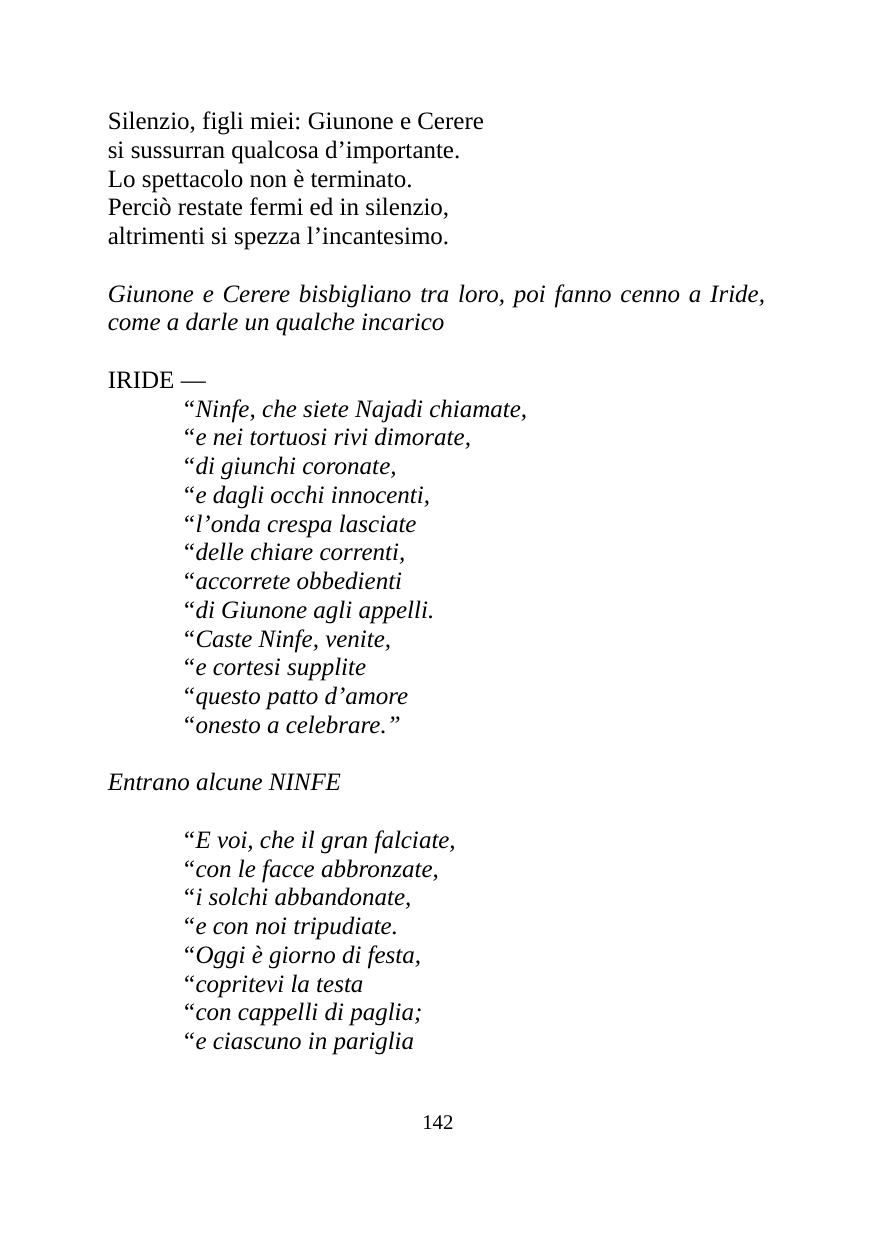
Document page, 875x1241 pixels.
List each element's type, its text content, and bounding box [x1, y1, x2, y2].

text “con le facce abbronzate, [108, 854, 768, 882]
text “e dagli occhi innocenti, [108, 480, 768, 509]
text IRIDE — [108, 365, 768, 394]
text “onesto a celebrare.” [108, 710, 768, 739]
text “di Giunone agli appelli. [108, 595, 768, 624]
text “di giunchi coronate, [108, 451, 768, 480]
text “E voi, che il gran falciate, [108, 825, 768, 854]
text Entrano alcune NINFE [108, 767, 768, 796]
text “questo patto d’amore [108, 681, 768, 710]
text Lo spettacolo non è terminato. [108, 164, 768, 192]
text “accorrete obbedienti [108, 566, 768, 595]
text “copritevi la testa [108, 969, 768, 997]
text “Oggi è giorno di festa, [108, 940, 768, 969]
text Perciò restate fermi ed in silenzio, [108, 192, 768, 221]
text “delle chiare correnti, [108, 537, 768, 566]
text Giunone e Cerere bisbigliano tra loro, poi fanno cenno a Iride, come a darle un qualche incarico [108, 279, 768, 336]
text “con cappelli di paglia; [108, 997, 768, 1026]
text “l’onda crespa lasciate [108, 509, 768, 537]
text “e nei tortuosi rivi dimorate, [108, 422, 768, 451]
text “Ninfe, che siete Najadi chiamate, [108, 394, 768, 422]
text “e cortesi supplite [108, 652, 768, 681]
text “Caste Ninfe, venite, [108, 624, 768, 652]
text altrimenti si spezza l’incantesimo. [108, 221, 768, 250]
text “e con noi tripudiate. [108, 911, 768, 940]
text si sussurran qualcosa d’importante. [108, 135, 768, 164]
text Silenzio, figli miei: Giunone e Cerere [108, 106, 768, 135]
text “e ciascuno in pariglia [108, 1026, 768, 1055]
text “i solchi abbandonate, [108, 882, 768, 911]
